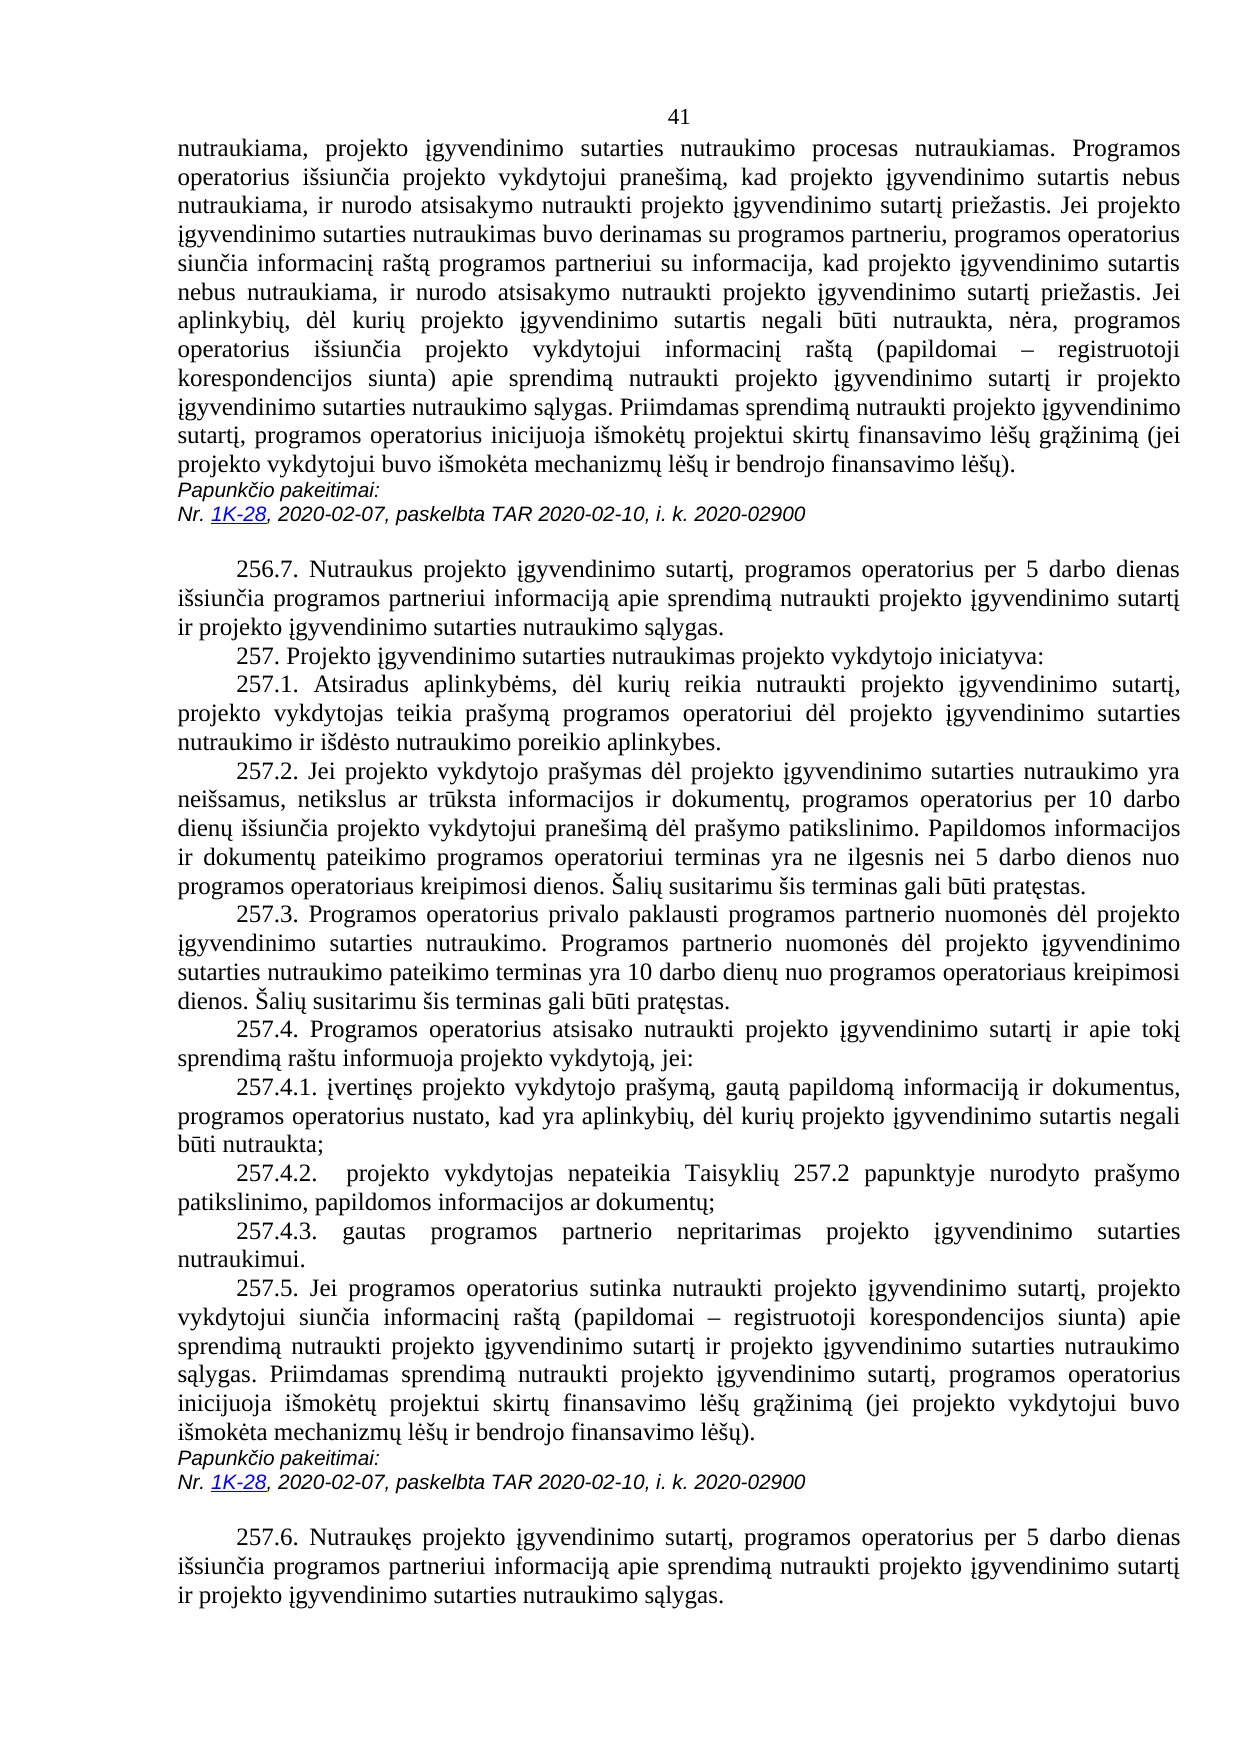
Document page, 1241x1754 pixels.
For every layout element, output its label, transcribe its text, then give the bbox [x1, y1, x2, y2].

text Papunkčio pakeitimai: [177, 478, 1181, 502]
text Nr. 1K-28, 2020-02-07, paskelbta TAR 2020-02-10, i. k. 2020-02900 [177, 502, 1181, 526]
text 256.7. Nutraukus projekto įgyvendinimo sutartį, programos operatorius per 5 darbo dienas išsiunčia programos partneriui informaciją apie sprendimą nutraukti projekto įgyvendinimo sutartį ir projekto įgyvendinimo sutarties nutraukimo sąlygas. [177, 554, 1181, 641]
text Papunkčio pakeitimai: [177, 1446, 1181, 1470]
text 257.6. Nutraukęs projekto įgyvendinimo sutartį, programos operatorius per 5 darbo dienas išsiunčia programos partneriui informaciją apie sprendimą nutraukti projekto įgyvendinimo sutartį ir projekto įgyvendinimo sutarties nutraukimo sąlygas. [177, 1522, 1181, 1609]
text nutraukiama, projekto įgyvendinimo sutarties nutraukimo procesas nutraukiamas. Programos operatorius išsiunčia projekto vykdytojui pranešimą, kad projekto įgyvendinimo sutartis nebus nutraukiama, ir nurodo atsisakymo nutraukti projekto įgyvendinimo sutartį priežastis. Jei projekto įgyvendinimo sutarties nutraukimas buvo derinamas su programos partneriu, programos operatorius siunčia informacinį raštą programos partneriui su informacija, kad projekto įgyvendinimo sutartis nebus nutraukiama, ir nurodo atsisakymo nutraukti projekto įgyvendinimo sutartį priežastis. Jei aplinkybių, dėl kurių projekto įgyvendinimo sutartis negali būti nutraukta, nėra, programos operatorius išsiunčia projekto vykdytojui informacinį raštą (papildomai – registruotoji korespondencijos siunta) apie sprendimą nutraukti projekto įgyvendinimo sutartį ir projekto įgyvendinimo sutarties nutraukimo sąlygas. Priimdamas sprendimą nutraukti projekto įgyvendinimo sutartį, programos operatorius inicijuoja išmokėtų projektui skirtų finansavimo lėšų grąžinimą (jei projekto vykdytojui buvo išmokėta mechanizmų lėšų ir bendrojo finansavimo lėšų). [177, 133, 1181, 478]
text 257. Projekto įgyvendinimo sutarties nutraukimas projekto vykdytojo iniciatyva: [177, 641, 1181, 669]
text 257.4.1. įvertinęs projekto vykdytojo prašymą, gautą papildomą informaciją ir dokumentus, programos operatorius nustato, kad yra aplinkybių, dėl kurių projekto įgyvendinimo sutartis negali būti nutraukta; [177, 1072, 1181, 1158]
text 257.3. Programos operatorius privalo paklausti programos partnerio nuomonės dėl projekto įgyvendinimo sutarties nutraukimo. Programos partnerio nuomonės dėl projekto įgyvendinimo sutarties nutraukimo pateikimo terminas yra 10 darbo dienų nuo programos operatoriaus kreipimosi dienos. Šalių susitarimu šis terminas gali būti pratęstas. [177, 899, 1181, 1014]
text 257.4. Programos operatorius atsisako nutraukti projekto įgyvendinimo sutartį ir apie tokį sprendimą raštu informuoja projekto vykdytoją, jei: [177, 1014, 1181, 1072]
text 257.5. Jei programos operatorius sutinka nutraukti projekto įgyvendinimo sutartį, projekto vykdytojui siunčia informacinį raštą (papildomai – registruotoji korespondencijos siunta) apie sprendimą nutraukti projekto įgyvendinimo sutartį ir projekto įgyvendinimo sutarties nutraukimo sąlygas. Priimdamas sprendimą nutraukti projekto įgyvendinimo sutartį, programos operatorius inicijuoja išmokėtų projektui skirtų finansavimo lėšų grąžinimą (jei projekto vykdytojui buvo išmokėta mechanizmų lėšų ir bendrojo finansavimo lėšų). [177, 1273, 1181, 1446]
text 257.4.2. projekto vykdytojas nepateikia Taisyklių 257.2 papunktyje nurodyto prašymo patikslinimo, papildomos informacijos ar dokumentų; [177, 1158, 1181, 1216]
text 257.1. Atsiradus aplinkybėms, dėl kurių reikia nutraukti projekto įgyvendinimo sutartį, projekto vykdytojas teikia prašymą programos operatoriui dėl projekto įgyvendinimo sutarties nutraukimo ir išdėsto nutraukimo poreikio aplinkybes. [177, 669, 1181, 756]
text 257.4.3. gautas programos partnerio nepritarimas projekto įgyvendinimo sutarties nutraukimui. [177, 1216, 1181, 1273]
text Nr. 1K-28, 2020-02-07, paskelbta TAR 2020-02-10, i. k. 2020-02900 [177, 1470, 1181, 1494]
text 257.2. Jei projekto vykdytojo prašymas dėl projekto įgyvendinimo sutarties nutraukimo yra neišsamus, netikslus ar trūksta informacijos ir dokumentų, programos operatorius per 10 darbo dienų išsiunčia projekto vykdytojui pranešimą dėl prašymo patikslinimo. Papildomos informacijos ir dokumentų pateikimo programos operatoriui terminas yra ne ilgesnis nei 5 darbo dienos nuo programos operatoriaus kreipimosi dienos. Šalių susitarimu šis terminas gali būti pratęstas. [177, 756, 1181, 899]
